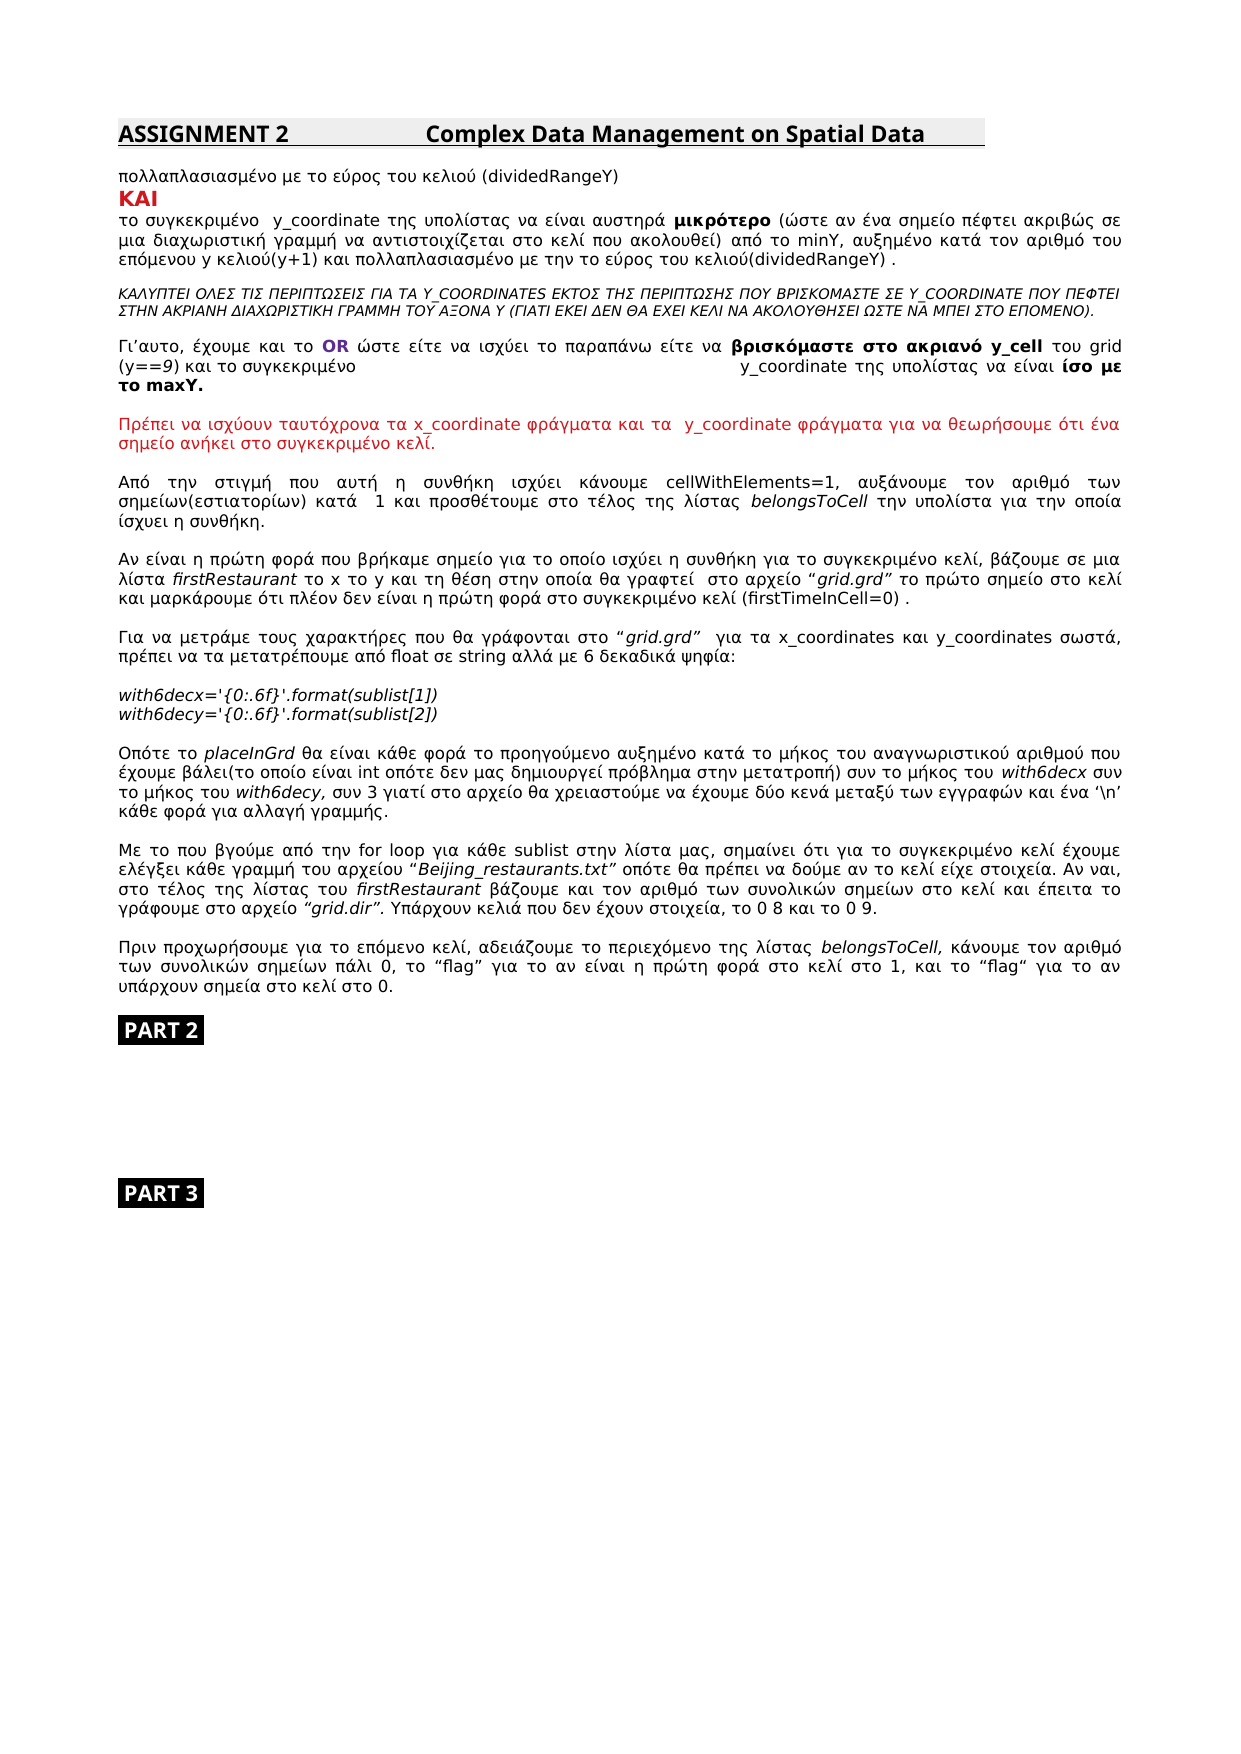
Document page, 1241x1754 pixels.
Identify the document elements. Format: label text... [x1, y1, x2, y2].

text Πριν προχωρήσουμε για το επόμενο κελί, αδειάζουμε το περιεχόμενο της λίστας belongsToCell, κάνουμε τον αριθμό των συνολικών σημείων πάλι 0, το “flag” για το αν είναι η πρώτη φορά στο κελί στο 1, και το “flag“ για το αν υπάρχουν σημεία στο κελί στο 0. [118, 938, 1122, 996]
text ΚΑΙ [118, 187, 1122, 211]
text with6decx='{0:.6f}'.format(sublist[1]) [118, 686, 1122, 705]
text Γι’αυτο, έχουμε και το OR ώστε είτε να ισχύει το παραπάνω είτε να βρισκόμαστε στο ακριανό y_cell του grid (y==9) και το συγκεκριμένο y_coordinate της υπολίστας να είναι ίσο με το maxY. [118, 337, 1122, 395]
text Αν είναι η πρώτη φορά που βρήκαμε σημείο για το οποίο ισχύει η συνθήκη για το συγκεκριμένο κελί, βάζουμε σε μια λίστα firstRestaurant το x το y και τη θέση στην οποία θα γραφτεί στο αρχείο “grid.grd” το πρώτο σημείο στο κελί και μαρκάρουμε ότι πλέον δεν είναι η πρώτη φορά στο συγκεκριμένο κελί (firstTimeInCell=0) . [118, 550, 1122, 608]
text Οπότε το placeInGrd θα είναι κάθε φορά το προηγούμενο αυξημένο κατά το μήκος του αναγνωριστικού αριθμού που έχουμε βάλει(το οποίο είναι int οπότε δεν μας δημιουργεί πρόβλημα στην μετατροπή) συν το μήκος του with6decx συν το μήκος του with6decy, συν 3 γιατί στο αρχείο θα χρειαστούμε να έχουμε δύο κενά μεταξύ των εγγραφών και ένα ‘\n’ κάθε φορά για αλλαγή γραμμής. [118, 744, 1122, 821]
text PART 2 [118, 1015, 1122, 1045]
text Για να μετράμε τους χαρακτήρες που θα γράφονται στο “grid.grd” για τα x_coordinates και y_coordinates σωστά, πρέπει να τα μετατρέπουμε από float σε string αλλά με 6 δεκαδικά ψηφία: [118, 628, 1122, 666]
text πολλαπλασιασμένο με το εύρος του κελιού (dividedRangeY) [118, 167, 1122, 187]
text PART 3 [118, 1178, 1122, 1208]
text Από την στιγμή που αυτή η συνθήκη ισχύει κάνουμε cellWithElements=1, αυξάνουμε τον αριθμό των σημείων(εστιατορίων) κατά 1 και προσθέτουμε στο τέλος της λίστας belongsToCell την υπολίστα για την οποία ίσχυει η συνθήκη. [118, 473, 1122, 531]
text Πρέπει να ισχύουν ταυτόχρονα τα x_coordinate φράγματα και τα y_coordinate φράγματα για να θεωρήσουμε ότι ένα σημείο ανήκει στο συγκεκριμένο κελί. [118, 414, 1122, 453]
text ΚΑΛΥΠΤΕΙ ΟΛΕΣ ΤΙΣ ΠΕΡΙΠΤΩΣΕΙΣ ΓΙΑ ΤΑ Y_COORDINATES ΕΚΤΟΣ ΤΗΣ ΠΕΡΙΠΤΩΣΗΣ ΠΟΥ ΒΡΙΣΚΟΜΑΣΤΕ ΣΕ Y_COORDINATE ΠΟΥ ΠΕΦΤΕΙ ΣΤΗΝ ΑΚΡΙΑΝΗ ΔΙΑΧΩΡΙΣΤΙΚΗ ΓΡΑΜΜΗ ΤΟΥ ΑΞΟΝΑ Y (ΓΙΑΤΙ ΕΚΕΙ ΔΕΝ ΘΑ ΕΧΕΙ ΚΕΛΙ ΝΑ ΑΚΟΛΟΥΘΗΣΕΙ ΩΣΤΕ ΝΑ ΜΠΕΙ ΣΤΟ ΕΠΟΜΕΝΟ). [118, 286, 1122, 320]
text with6decy='{0:.6f}'.format(sublist[2]) [118, 705, 1122, 724]
text το συγκεκριμένο y_coordinate της υπολίστας να είναι αυστηρά μικρότερο (ώστε αν ένα σημείο πέφτει ακριβώς σε μια διαχωριστική γραμμή να αντιστοιχίζεται στο κελί που ακολουθεί) από το minY, αυξημένο κατά τον αριθμό του επόμενου y κελιού(y+1) και πολλαπλασιασμένο με την το εύρος του κελιού(dividedRangeY) . [118, 211, 1122, 269]
text Με το που βγούμε από την for loop για κάθε sublist στην λίστα μας, σημαίνει ότι για το συγκεκριμένο κελί έχουμε ελέγξει κάθε γραμμή του αρχείου “Beijing_restaurants.txt” oπότε θα πρέπει να δούμε αν το κελί είχε στοιχεία. Αν ναι, στο τέλος της λίστας του firstRestaurant βάζουμε και τον αριθμό των συνολικών σημείων στο κελί και έπειτα το γράφουμε στο αρχείο “grid.dir”. Υπάρχουν κελιά που δεν έχουν στοιχεία, το 0 8 και το 0 9. [118, 841, 1122, 918]
